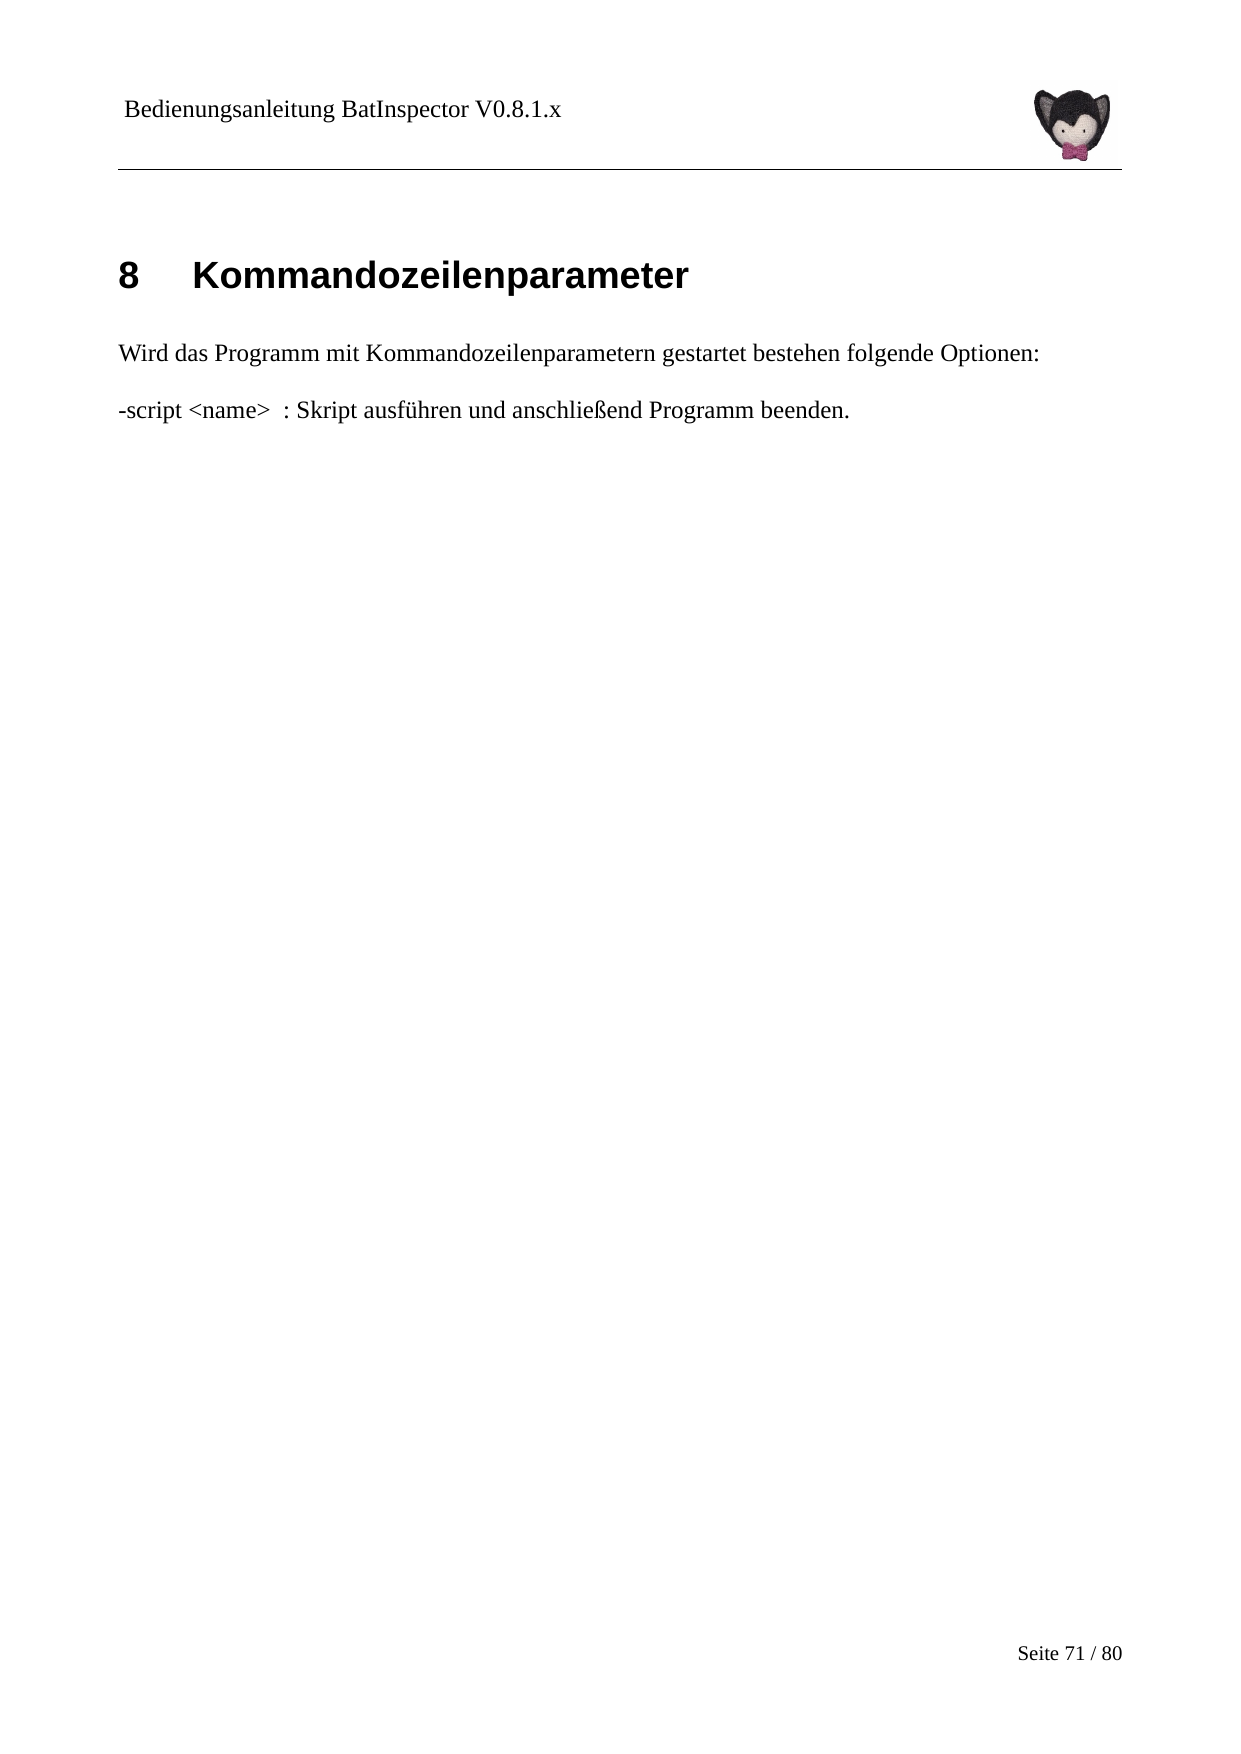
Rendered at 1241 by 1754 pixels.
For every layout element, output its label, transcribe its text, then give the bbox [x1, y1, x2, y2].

text Wird das Programm mit Kommandozeilenparametern gestartet bestehen folgende Optionen: [118, 338, 1122, 367]
subtitle Kommandozeilenparameter [118, 253, 1122, 297]
picture [1030, 80, 1119, 169]
text -script <name> : Skript ausführen und anschließend Programm beenden. [118, 396, 1122, 424]
